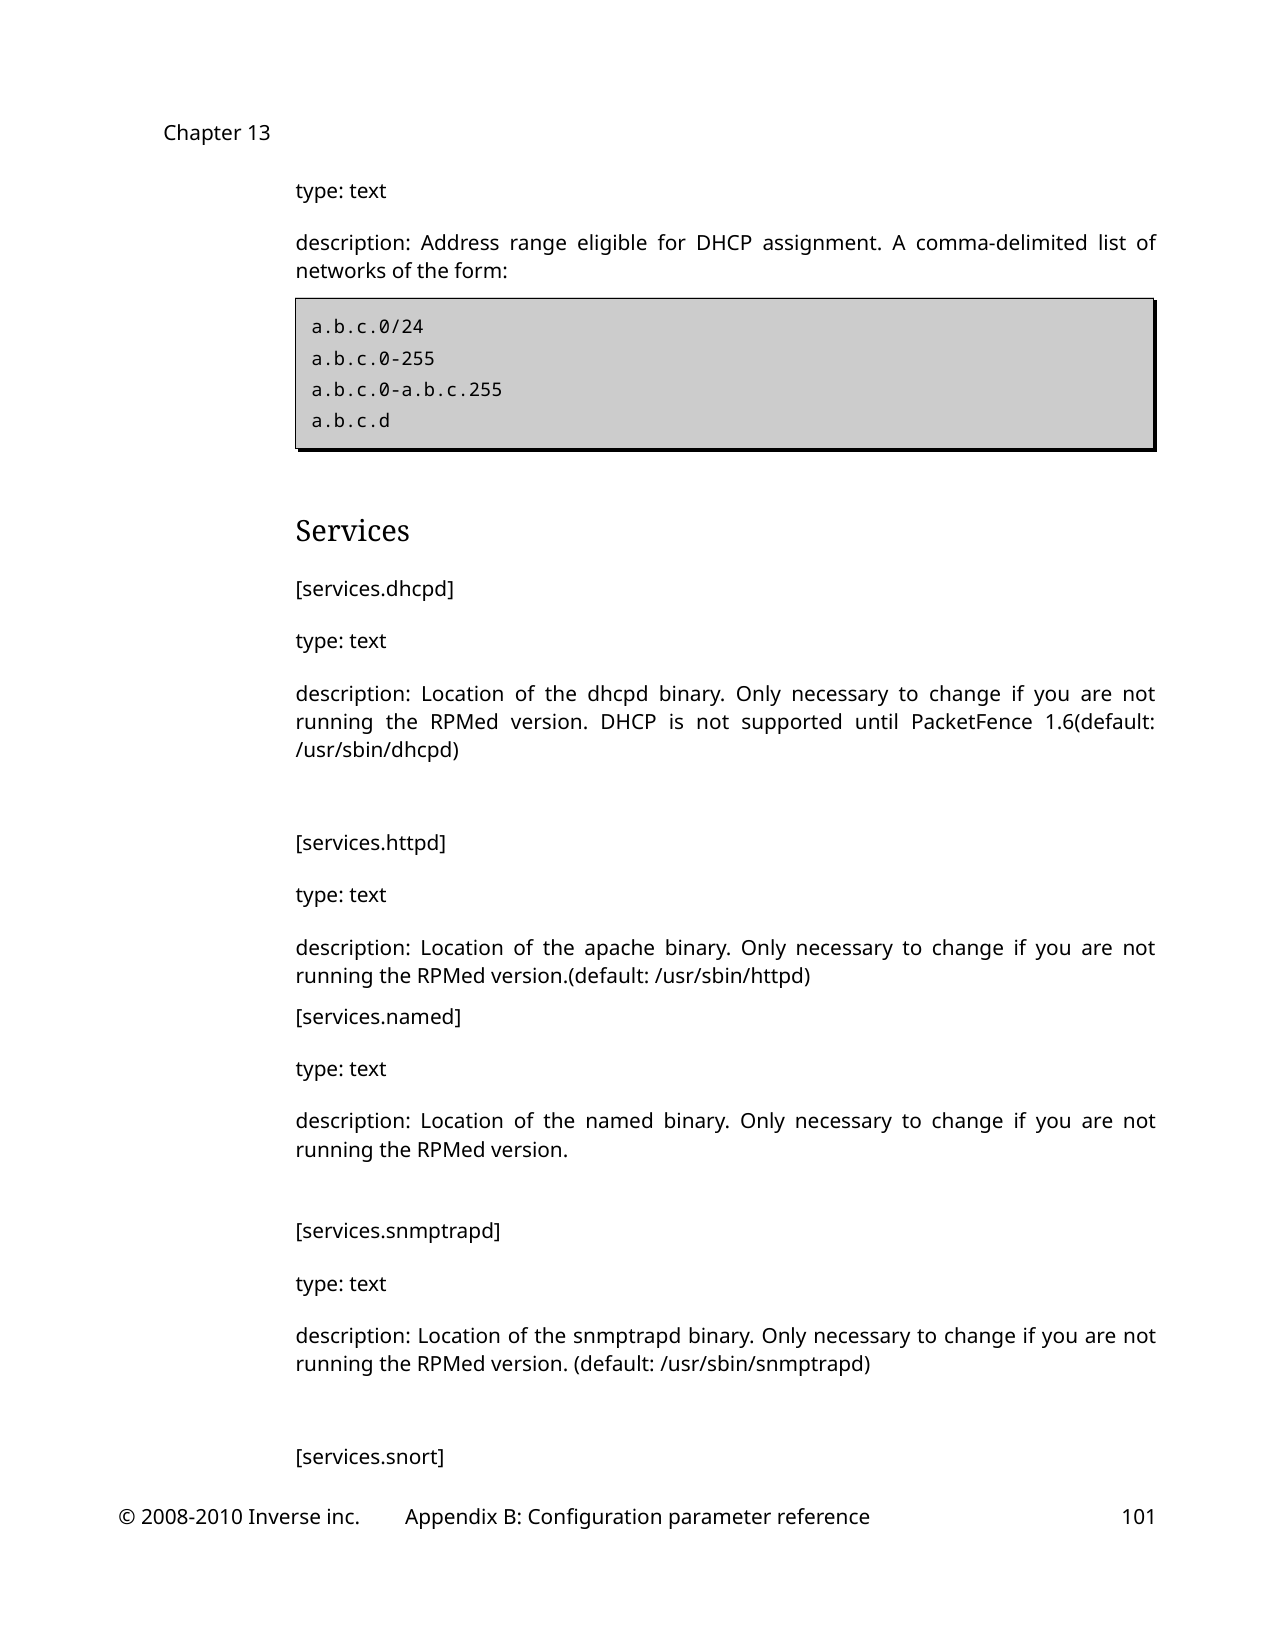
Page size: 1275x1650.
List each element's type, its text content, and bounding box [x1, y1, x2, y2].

text type: text [295, 1054, 1157, 1083]
text type: text [295, 627, 1157, 655]
text a.b.c.d [296, 392, 1153, 448]
subtitle Services [295, 510, 1157, 550]
text [services.named] [295, 1002, 1157, 1031]
text description: Location of the snmptrapd binary. Only necessary to change if you are not running the RPMed version. (default: /usr/sbin/snmptrapd) [295, 1321, 1157, 1378]
text description: Address range eligible for DHCP assignment. A comma-delimited list of networks of the form: [295, 228, 1157, 285]
text a.b.c.0-a.b.c.255 [296, 360, 1153, 392]
text description: Location of the apache binary. Only necessary to change if you are not running the RPMed version.(default: /usr/sbin/httpd) [295, 933, 1157, 989]
text [services.snmptrapd] [295, 1217, 1157, 1245]
text [services.snort] [295, 1442, 1157, 1471]
text a.b.c.0-255 [296, 329, 1153, 360]
text type: text [295, 1269, 1157, 1297]
text type: text [295, 176, 1157, 204]
text [services.httpd] [295, 828, 1157, 857]
text description: Location of the named binary. Only necessary to change if you are not running the RPMed version. [295, 1106, 1157, 1163]
text description: Location of the dhcpd binary. Only necessary to change if you are not running the RPMed version. DHCP is not supported until PacketFence 1.6(default: /usr/sbin/dhcpd) [295, 679, 1157, 764]
text a.b.c.0/24 [296, 299, 1153, 329]
text type: text [295, 881, 1157, 909]
text [services.dhcpd] [295, 574, 1157, 603]
